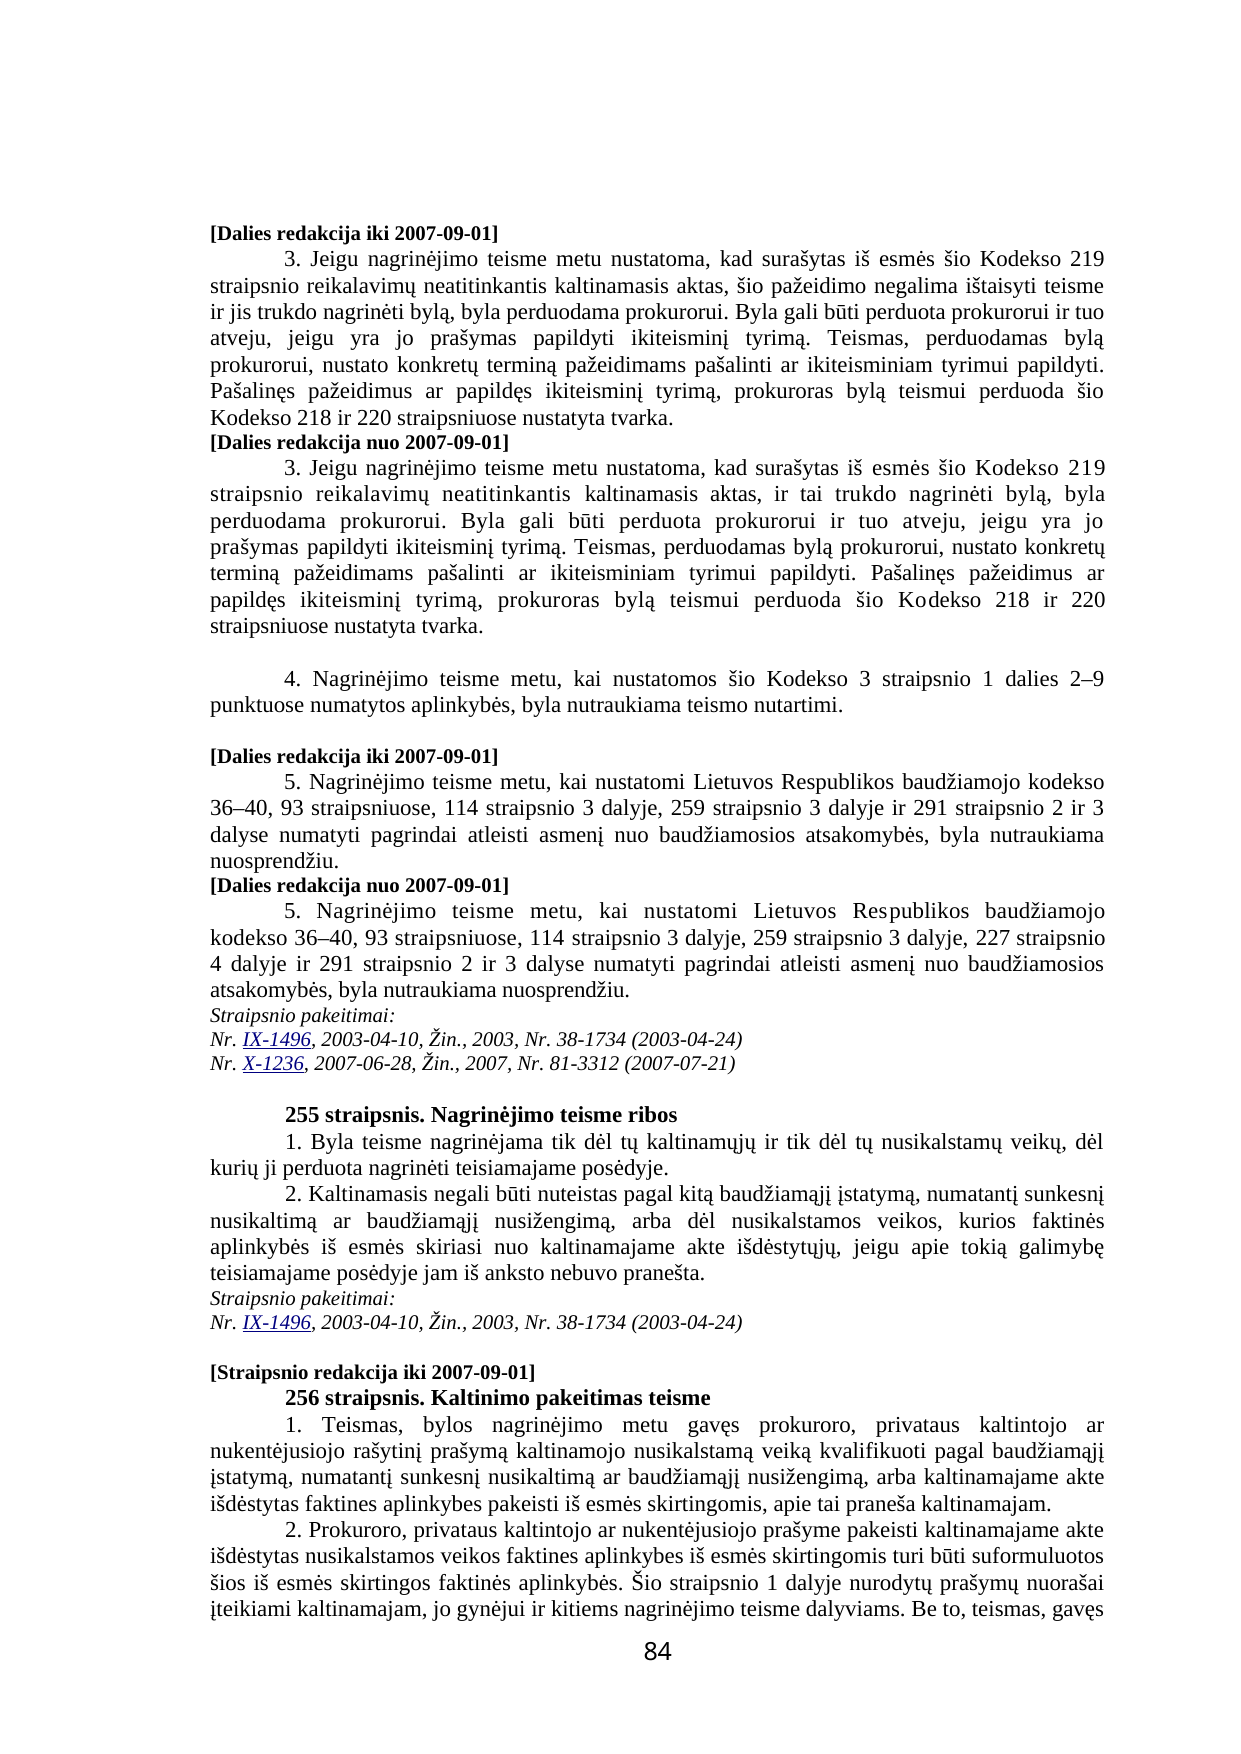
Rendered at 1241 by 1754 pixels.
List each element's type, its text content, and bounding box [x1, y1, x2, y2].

text 5. Nagrinėjimo teisme metu, kai nustatomi Lietuvos Respublikos baudžiamojo kodekso 36–40, 93 straipsniuose, 114 straipsnio 3 dalyje, 259 straipsnio 3 dalyje, 227 straipsnio 4 dalyje ir 291 straipsnio 2 ir 3 dalyse numatyti pagrindai atleisti asmenį nuo baudžiamosios atsakomybės, byla nutraukiama nuosprendžiu. [210, 897, 1106, 1003]
text Nr. IX-1496, 2003-04-10, Žin., 2003, Nr. 38-1734 (2003-04-24) [210, 1310, 1106, 1334]
text [Dalies redakcija iki 2007-09-01] [210, 221, 1106, 245]
text 1. Teismas, bylos nagrinėjimo metu gavęs prokuroro, privataus kaltintojo ar nukentėjusiojo rašytinį prašymą kaltinamojo nusikalstamą veiką kvalifikuoti pagal baudžiamąjį įstatymą, numatantį sunkesnį nusikaltimą ar baudžiamąjį nusižengimą, arba kaltinamajame akte išdėstytas faktines aplinkybes pakeisti iš esmės skirtingomis, apie tai praneša kaltinamajam. [210, 1411, 1106, 1516]
text 4. Nagrinėjimo teisme metu, kai nustatomos šio Kodekso 3 straipsnio 1 dalies 2–9 punktuose numatytos aplinkybės, byla nutraukiama teismo nutartimi. [210, 665, 1106, 717]
text [Dalies redakcija nuo 2007-09-01] [210, 430, 1106, 454]
text 3. Jeigu nagrinėjimo teisme metu nustatoma, kad surašytas iš esmės šio Kodekso 219 straipsnio reikalavimų neatitinkantis kaltinamasis aktas, ir tai trukdo nagrinėti bylą, byla perduodama prokurorui. Byla gali būti perduota prokurorui ir tuo atveju, jeigu yra jo prašymas papildyti ikiteisminį tyrimą. Teismas, perduodamas bylą proku­rorui, nustato konkretų terminą pažeidimams pašalinti ar ikiteisminiam tyrimui papildyti. Pašalinęs pažeidimus ar papildęs ikiteisminį tyrimą, prokuroras bylą teismui perduoda šio Kodekso 218 ir 220 straipsniuose nustatyta tvarka. [210, 454, 1106, 638]
text 1. Byla teisme nagrinėjama tik dėl tų kaltinamųjų ir tik dėl tų nusikalstamų veikų, dėl kurių ji perduota nagrinėti teisiamajame posėdyje. [210, 1128, 1106, 1180]
text Nr. IX-1496, 2003-04-10, Žin., 2003, Nr. 38-1734 (2003-04-24) [210, 1027, 1106, 1051]
text 3. Jeigu nagrinėjimo teisme metu nustatoma, kad surašytas iš esmės šio Kodekso 219 straipsnio reikalavimų neatitinkantis kaltinamasis aktas, šio pažeidimo negalima ištaisyti teisme ir jis trukdo nagrinėti bylą, byla perduodama prokurorui. Byla gali būti perduota prokurorui ir tuo atveju, jeigu yra jo prašymas papildyti ikiteisminį tyrimą. Teismas, perduodamas bylą prokurorui, nustato konkretų terminą pažeidimams pašalinti ar ikiteisminiam tyrimui papildyti. Pašalinęs pažeidimus ar papildęs ikiteisminį tyrimą, prokuroras bylą teismui perduoda šio Kodekso 218 ir 220 straipsniuose nustatyta tvarka. [210, 245, 1106, 430]
text 5. Nagrinėjimo teisme metu, kai nustatomi Lietuvos Respublikos baudžiamojo kodekso 36–40, 93 straipsniuose, 114 straipsnio 3 dalyje, 259 straipsnio 3 dalyje ir 291 straipsnio 2 ir 3 dalyse numatyti pagrindai atleisti asmenį nuo baudžiamosios atsakomybės, byla nutraukiama nuosprendžiu. [210, 768, 1106, 873]
text Nr. X-1236, 2007-06-28, Žin., 2007, Nr. 81-3312 (2007-07-21) [210, 1051, 1106, 1075]
text [Straipsnio redakcija iki 2007-09-01] [210, 1360, 1106, 1384]
text 2. Kaltinamasis negali būti nuteistas pagal kitą baudžiamąjį įstatymą, numatantį sunkesnį nusikaltimą ar baudžiamąjį nusižengimą, arba dėl nusikalstamos veikos, kurios faktinės aplinkybės iš esmės skiriasi nuo kaltinamajame akte išdėstytųjų, jeigu apie tokią galimybę teisiamajame posėdyje jam iš anksto nebuvo pranešta. [210, 1180, 1106, 1286]
text [Dalies redakcija iki 2007-09-01] [210, 744, 1106, 768]
text Straipsnio pakeitimai: [210, 1003, 1106, 1027]
text Straipsnio pakeitimai: [210, 1286, 1106, 1310]
text 2. Prokuroro, privataus kaltintojo ar nukentėjusiojo prašyme pakeisti kaltinamajame akte išdėstytas nusikalstamos veikos faktines aplinkybes iš esmės skirtingomis turi būti suformuluotos šios iš esmės skirtingos faktinės aplinkybės. Šio straipsnio 1 dalyje nurodytų prašymų nuorašai įteikiami kaltinamajam, jo gynėjui ir kitiems nagrinėjimo teisme dalyviams. Be to, teismas, gavęs [210, 1516, 1106, 1622]
text 255 straipsnis. Nagrinėjimo teisme ribos [210, 1101, 1106, 1128]
text [Dalies redakcija nuo 2007-09-01] [210, 873, 1106, 897]
text 256 straipsnis. Kaltinimo pakeitimas teisme [210, 1384, 1106, 1411]
